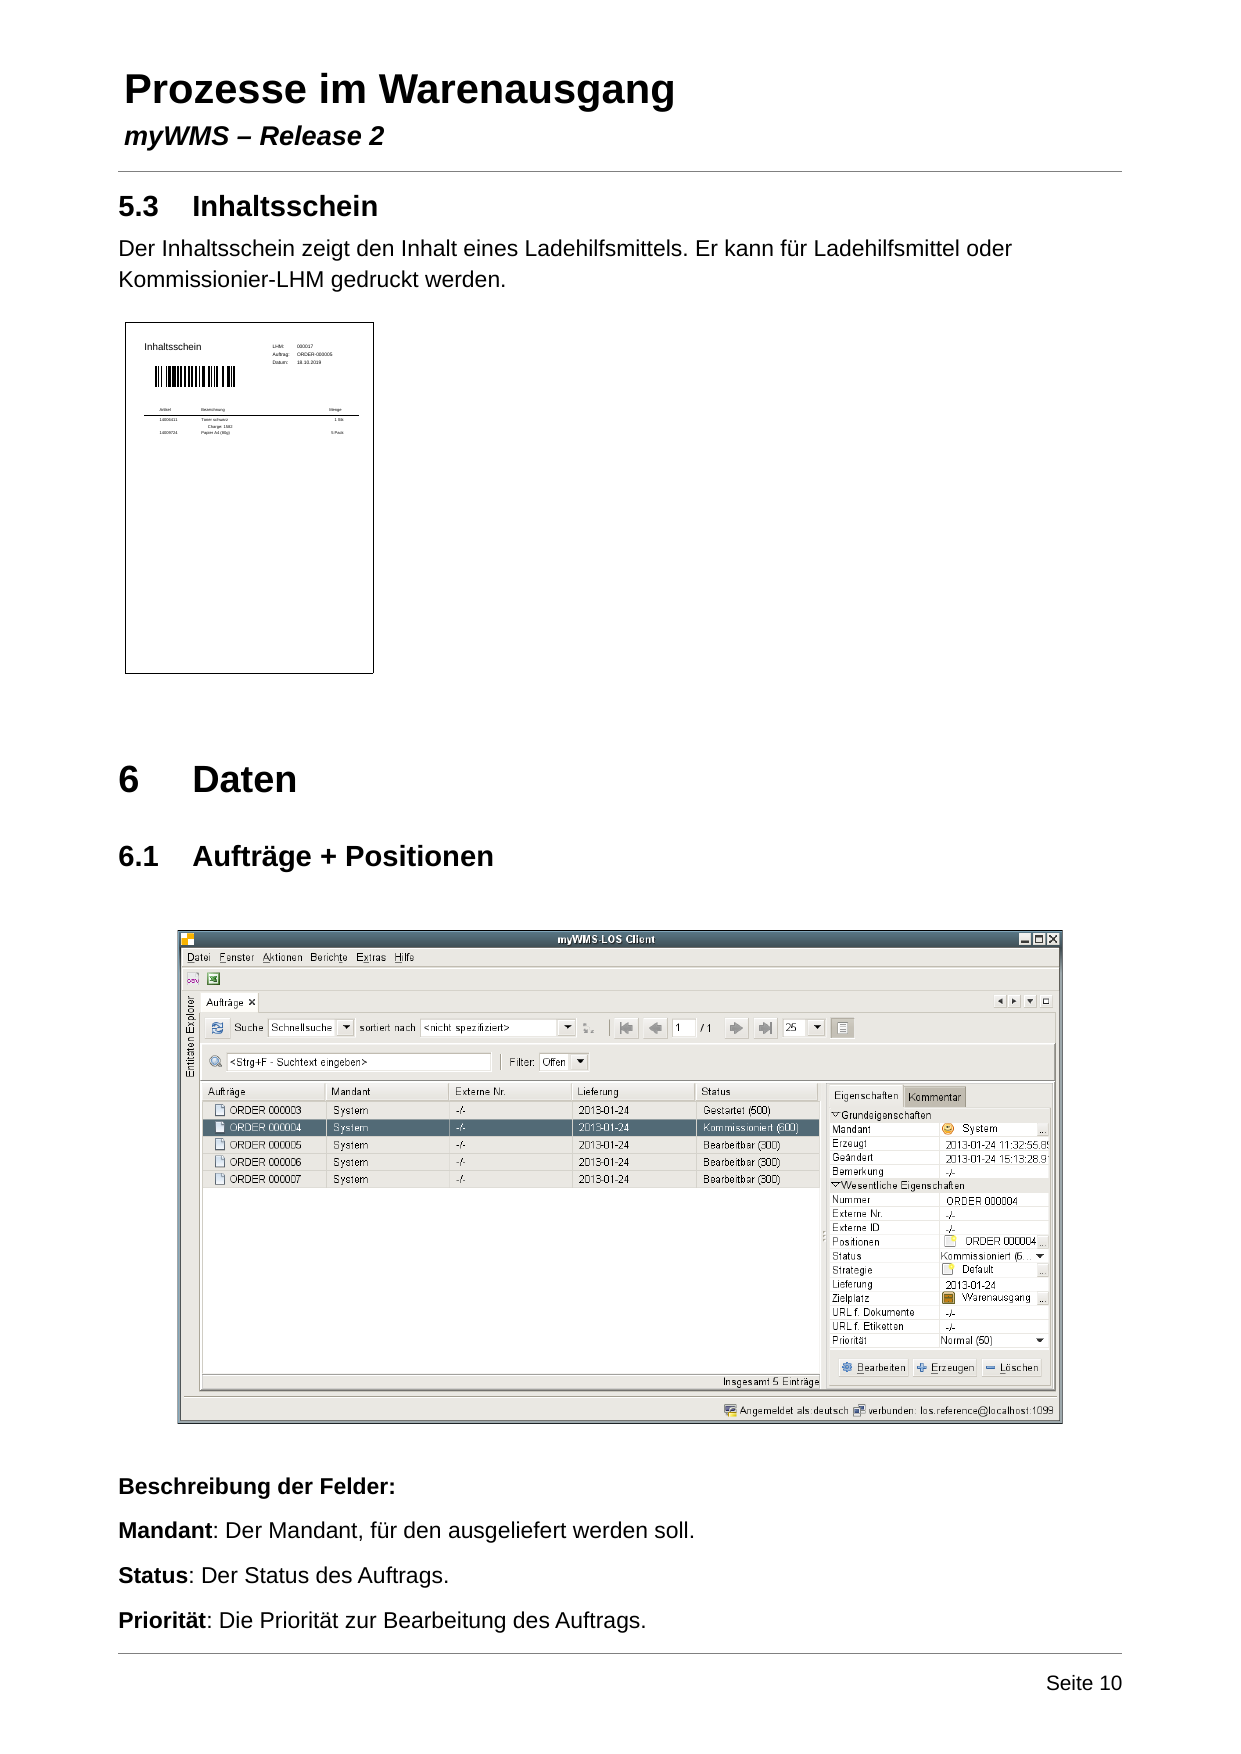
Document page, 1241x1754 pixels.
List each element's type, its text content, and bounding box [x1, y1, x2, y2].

text Status: Der Status des Auftrags. [118, 1562, 1122, 1588]
text Mandant: Der Mandant, für den ausgeliefert werden soll. [118, 1517, 1122, 1544]
subtitle Daten [118, 757, 1122, 801]
picture [177, 930, 1063, 1424]
subtitle Aufträge + Positionen [118, 839, 1122, 873]
text Der Inhaltsschein zeigt den Inhalt eines Ladehilfsmittels. Er kann für Ladehilfsmittel oder Kommissionier-LHM gedruckt werden. [118, 235, 1122, 292]
text Beschreibung der Felder: [118, 1473, 1122, 1499]
text Priorität: Die Priorität zur Bearbeitung des Auftrags. [118, 1607, 1122, 1633]
subtitle Inhaltsschein [118, 189, 1122, 223]
